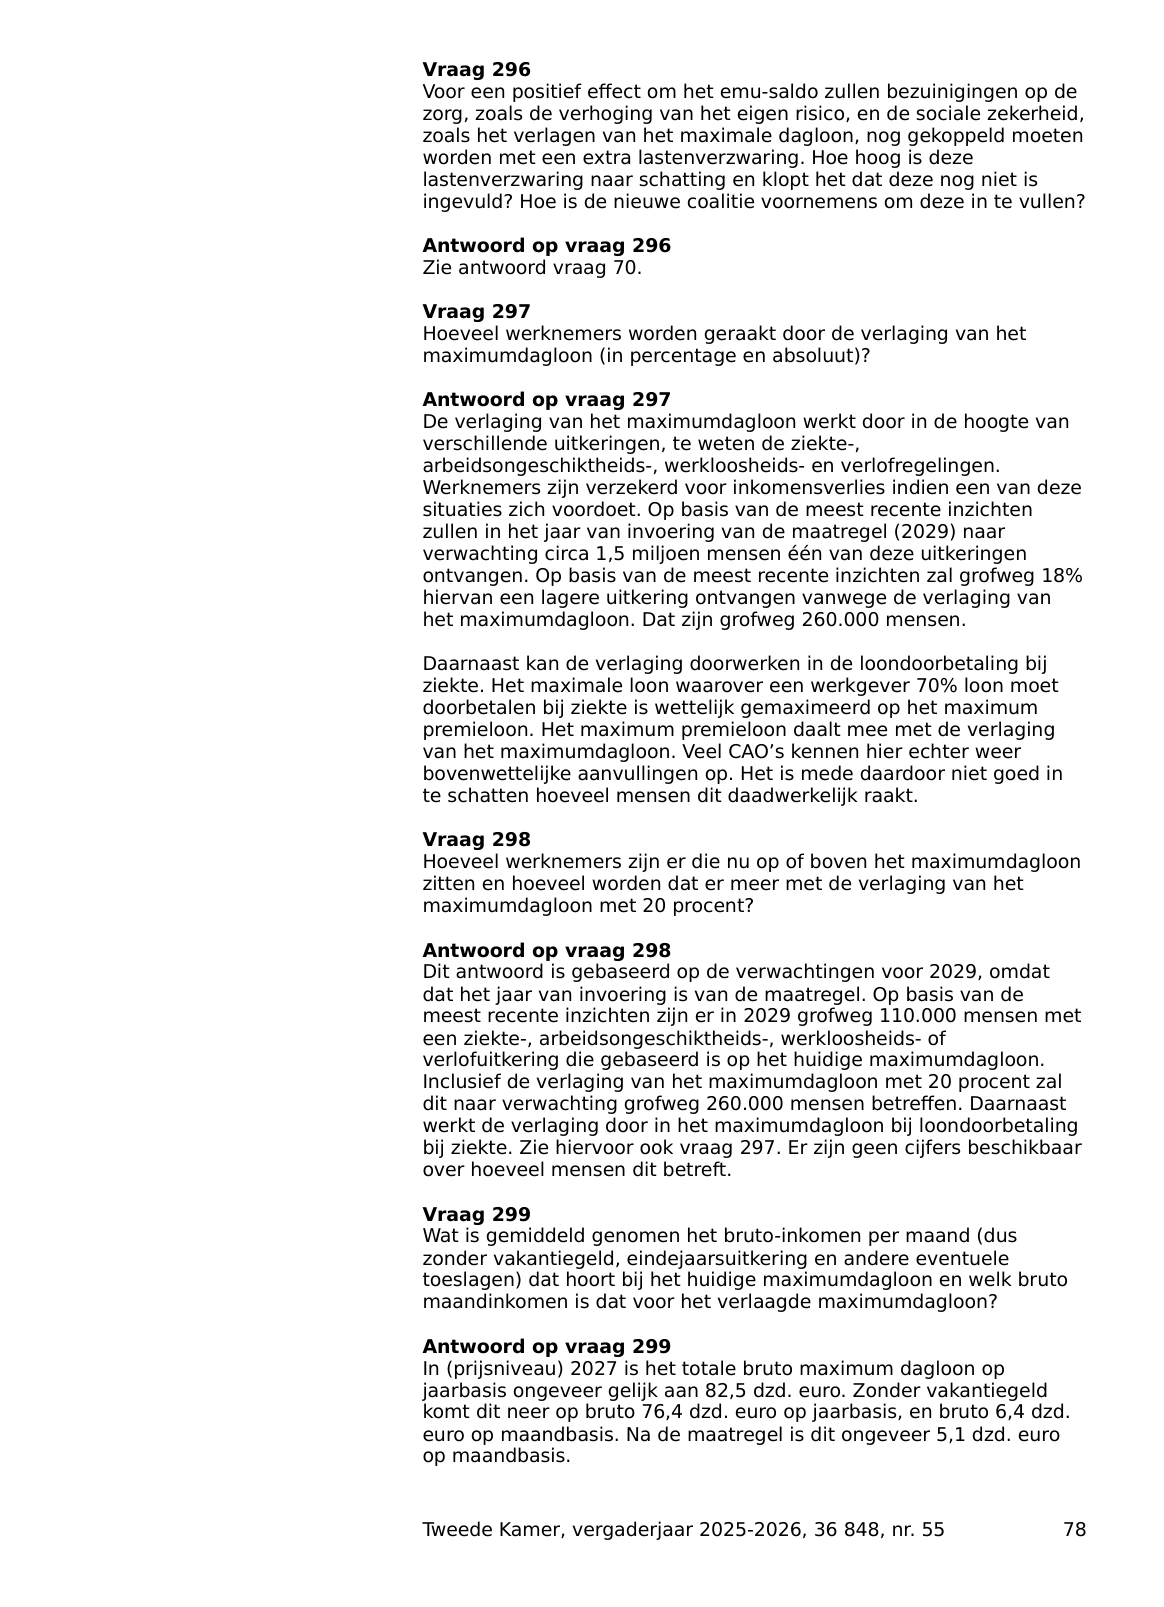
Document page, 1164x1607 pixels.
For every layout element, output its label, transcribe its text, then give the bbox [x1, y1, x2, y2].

text Daarnaast kan de verlaging doorwerken in de loondoorbetaling bij ziekte. Het maximale loon waarover een werkgever 70% loon moet doorbetalen bij ziekte is wettelijk gemaximeerd op het maximum premieloon. Het maximum premieloon daalt mee met de verlaging van het maximumdagloon. Veel CAO’s kennen hier echter weer bovenwettelijke aanvullingen op. Het is mede daardoor niet goed in te schatten hoeveel mensen dit daadwerkelijk raakt. [422, 653, 1087, 807]
text Vraag 296 [422, 59, 1087, 81]
text Dit antwoord is gebaseerd op de verwachtingen voor 2029, omdat dat het jaar van invoering is van de maatregel. Op basis van de meest recente inzichten zijn er in 2029 grofweg 110.000 mensen met een ziekte-, arbeidsongeschiktheids-, werkloosheids- of verlofuitkering die gebaseerd is op het huidige maximumdagloon. Inclusief de verlaging van het maximumdagloon met 20 procent zal dit naar verwachting grofweg 260.000 mensen betreffen. Daarnaast werkt de verlaging door in het maximumdagloon bij loondoorbetaling bij ziekte. Zie hiervoor ook vraag 297. Er zijn geen cijfers beschikbaar over hoeveel mensen dit betreft. [422, 961, 1087, 1181]
text Vraag 298 [422, 829, 1087, 851]
text De verlaging van het maximumdagloon werkt door in de hoogte van verschillende uitkeringen, te weten de ziekte-, arbeidsongeschiktheids-, werkloosheids- en verlofregelingen. Werknemers zijn verzekerd voor inkomensverlies indien een van deze situaties zich voordoet. Op basis van de meest recente inzichten zullen in het jaar van invoering van de maatregel (2029) naar verwachting circa 1,5 miljoen mensen één van deze uitkeringen ontvangen. Op basis van de meest recente inzichten zal grofweg 18% hiervan een lagere uitkering ontvangen vanwege de verlaging van het maximumdagloon. Dat zijn grofweg 260.000 mensen. [422, 411, 1087, 631]
text Vraag 297 [422, 301, 1087, 323]
text Antwoord op vraag 297 [422, 389, 1087, 411]
text Wat is gemiddeld genomen het bruto-inkomen per maand (dus zonder vakantiegeld, eindejaarsuitkering en andere eventuele toeslagen) dat hoort bij het huidige maximumdagloon en welk bruto maandinkomen is dat voor het verlaagde maximumdagloon? [422, 1225, 1087, 1313]
text Antwoord op vraag 296 [422, 235, 1087, 257]
text Vraag 299 [422, 1203, 1087, 1225]
text Antwoord op vraag 298 [422, 939, 1087, 961]
text Voor een positief effect om het emu-saldo zullen bezuinigingen op de zorg, zoals de verhoging van het eigen risico, en de sociale zekerheid, zoals het verlagen van het maximale dagloon, nog gekoppeld moeten worden met een extra lastenverzwaring. Hoe hoog is deze lastenverzwaring naar schatting en klopt het dat deze nog niet is ingevuld? Hoe is de nieuwe coalitie voornemens om deze in te vullen? [422, 81, 1087, 213]
text Zie antwoord vraag 70. [422, 257, 1087, 279]
text Antwoord op vraag 299 [422, 1336, 1087, 1357]
text In (prijsniveau) 2027 is het totale bruto maximum dagloon op jaarbasis ongeveer gelijk aan 82,5 dzd. euro. Zonder vakantiegeld komt dit neer op bruto 76,4 dzd. euro op jaarbasis, en bruto 6,4 dzd. euro op maandbasis. Na de maatregel is dit ongeveer 5,1 dzd. euro op maandbasis. [422, 1357, 1087, 1467]
text Hoeveel werknemers worden geraakt door de verlaging van het maximumdagloon (in percentage en absoluut)? [422, 323, 1087, 367]
text Hoeveel werknemers zijn er die nu op of boven het maximumdagloon zitten en hoeveel worden dat er meer met de verlaging van het maximumdagloon met 20 procent? [422, 851, 1087, 917]
